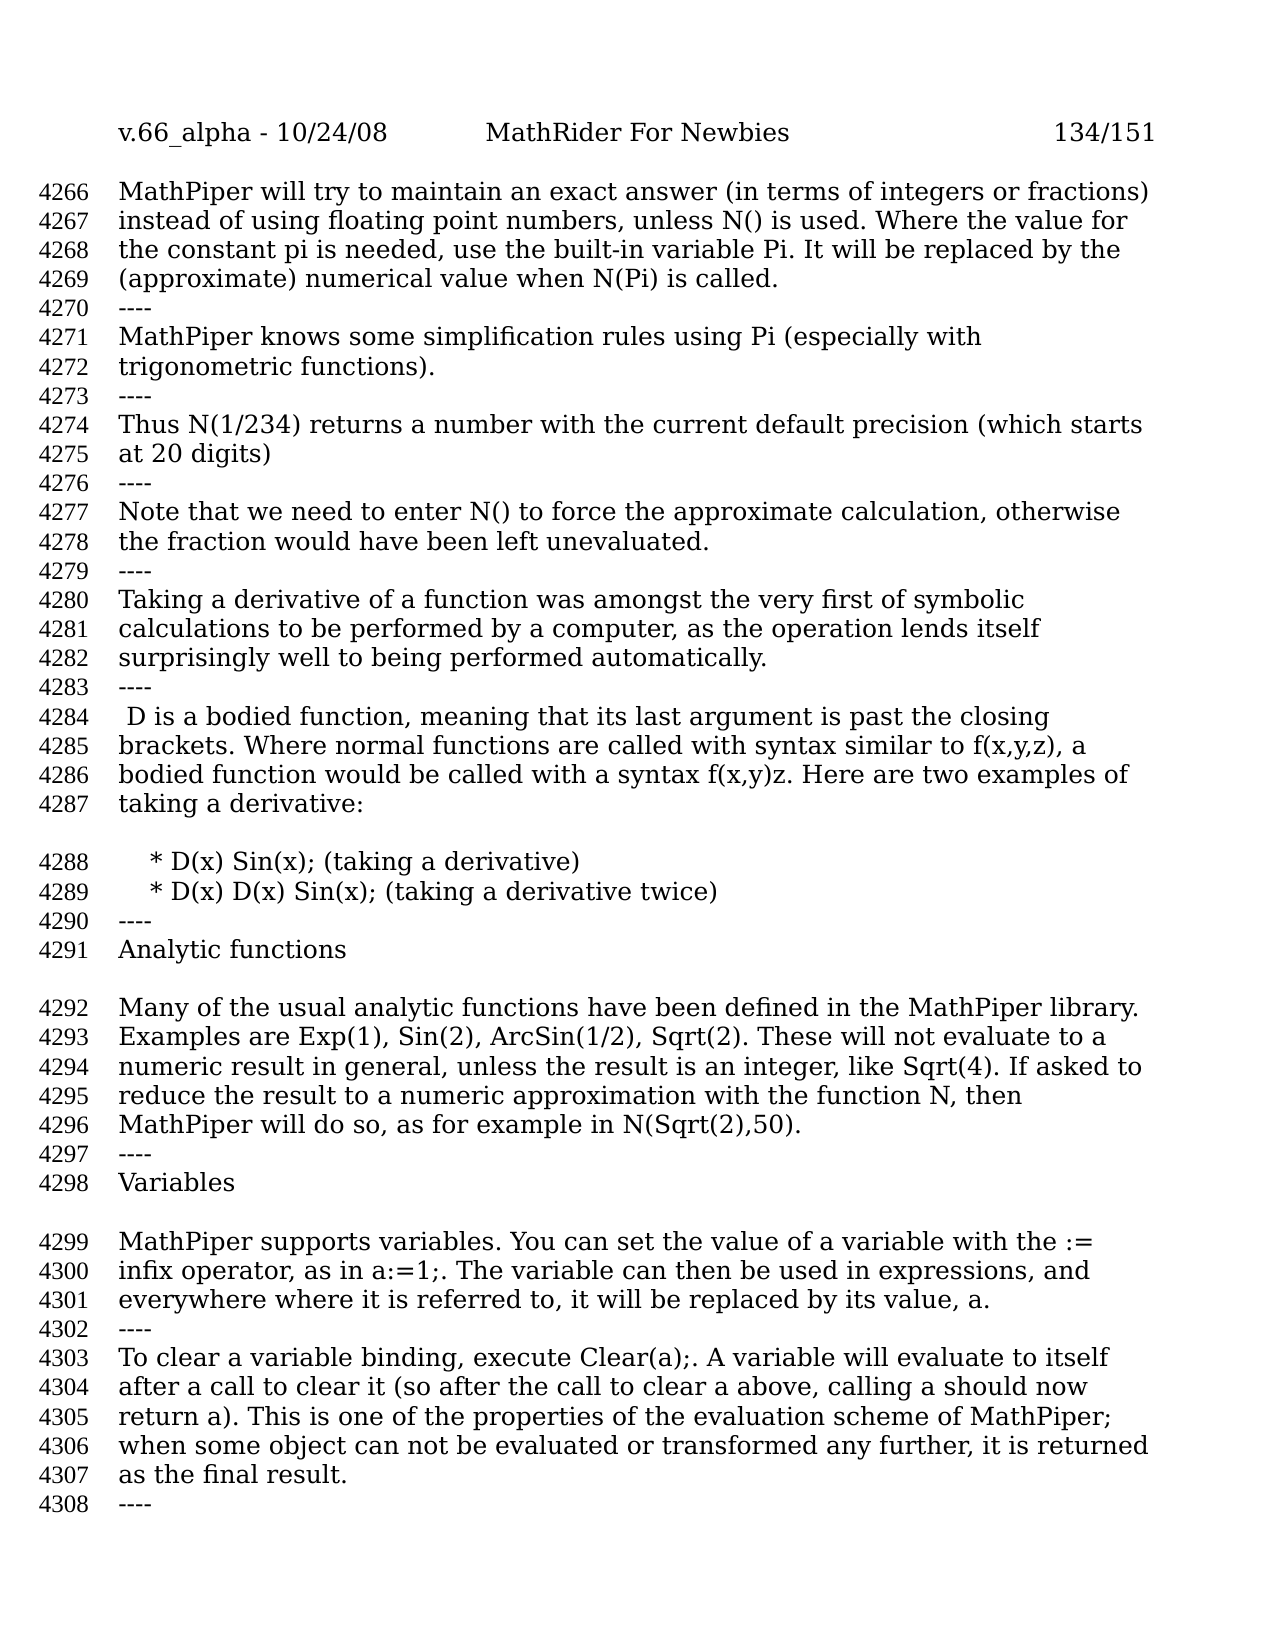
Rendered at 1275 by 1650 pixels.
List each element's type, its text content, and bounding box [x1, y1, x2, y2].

text Variables [118, 1168, 1157, 1198]
text ---- [118, 381, 1157, 410]
text Note that we need to enter N() to force the approximate calculation, otherwise the fraction would have been left unevaluated. [118, 498, 1157, 556]
text MathPiper knows some simplification rules using Pi (especially with trigonometric functions). [118, 323, 1157, 381]
text D is a bodied function, meaning that its last argument is past the closing brackets. Where normal functions are called with syntax similar to f(x,y,z), a bodied function would be called with a syntax f(x,y)z. Here are two examples of taking a derivative: [118, 702, 1157, 818]
text * D(x) D(x) Sin(x); (taking a derivative twice) [118, 877, 1157, 906]
text ---- [118, 556, 1157, 585]
text Analytic functions [118, 935, 1157, 964]
text To clear a variable binding, execute Clear(a);. A variable will evaluate to itself after a call to clear it (so after the call to clear a above, calling a should now return a). This is one of the properties of the evaluation scheme of MathPiper; when some object can not be evaluated or transformed any further, it is returned as the final result. [118, 1343, 1157, 1489]
text Many of the usual analytic functions have been defined in the MathPiper library. Examples are Exp(1), Sin(2), ArcSin(1/2), Sqrt(2). These will not evaluate to a numeric result in general, unless the result is an integer, like Sqrt(4). If asked to reduce the result to a numeric approximation with the function N, then MathPiper will do so, as for example in N(Sqrt(2),50). [118, 993, 1157, 1139]
text MathPiper will try to maintain an exact answer (in terms of integers or fractions) instead of using floating point numbers, unless N() is used. Where the value for the constant pi is needed, use the built-in variable Pi. It will be replaced by the (approximate) numerical value when N(Pi) is called. [118, 177, 1157, 293]
text ---- [118, 468, 1157, 498]
text ---- [118, 1139, 1157, 1168]
text MathPiper supports variables. You can set the value of a variable with the := infix operator, as in a:=1;. The variable can then be used in expressions, and everywhere where it is referred to, it will be replaced by its value, a. [118, 1227, 1157, 1314]
text Thus N(1/234) returns a number with the current default precision (which starts at 20 digits) [118, 410, 1157, 468]
text * D(x) Sin(x); (taking a derivative) [118, 848, 1157, 877]
text Taking a derivative of a function was amongst the very first of symbolic calculations to be performed by a computer, as the operation lends itself surprisingly well to being performed automatically. [118, 585, 1157, 673]
text ---- [118, 906, 1157, 935]
text ---- [118, 673, 1157, 702]
text ---- [118, 293, 1157, 323]
text ---- [118, 1489, 1157, 1518]
text ---- [118, 1314, 1157, 1343]
